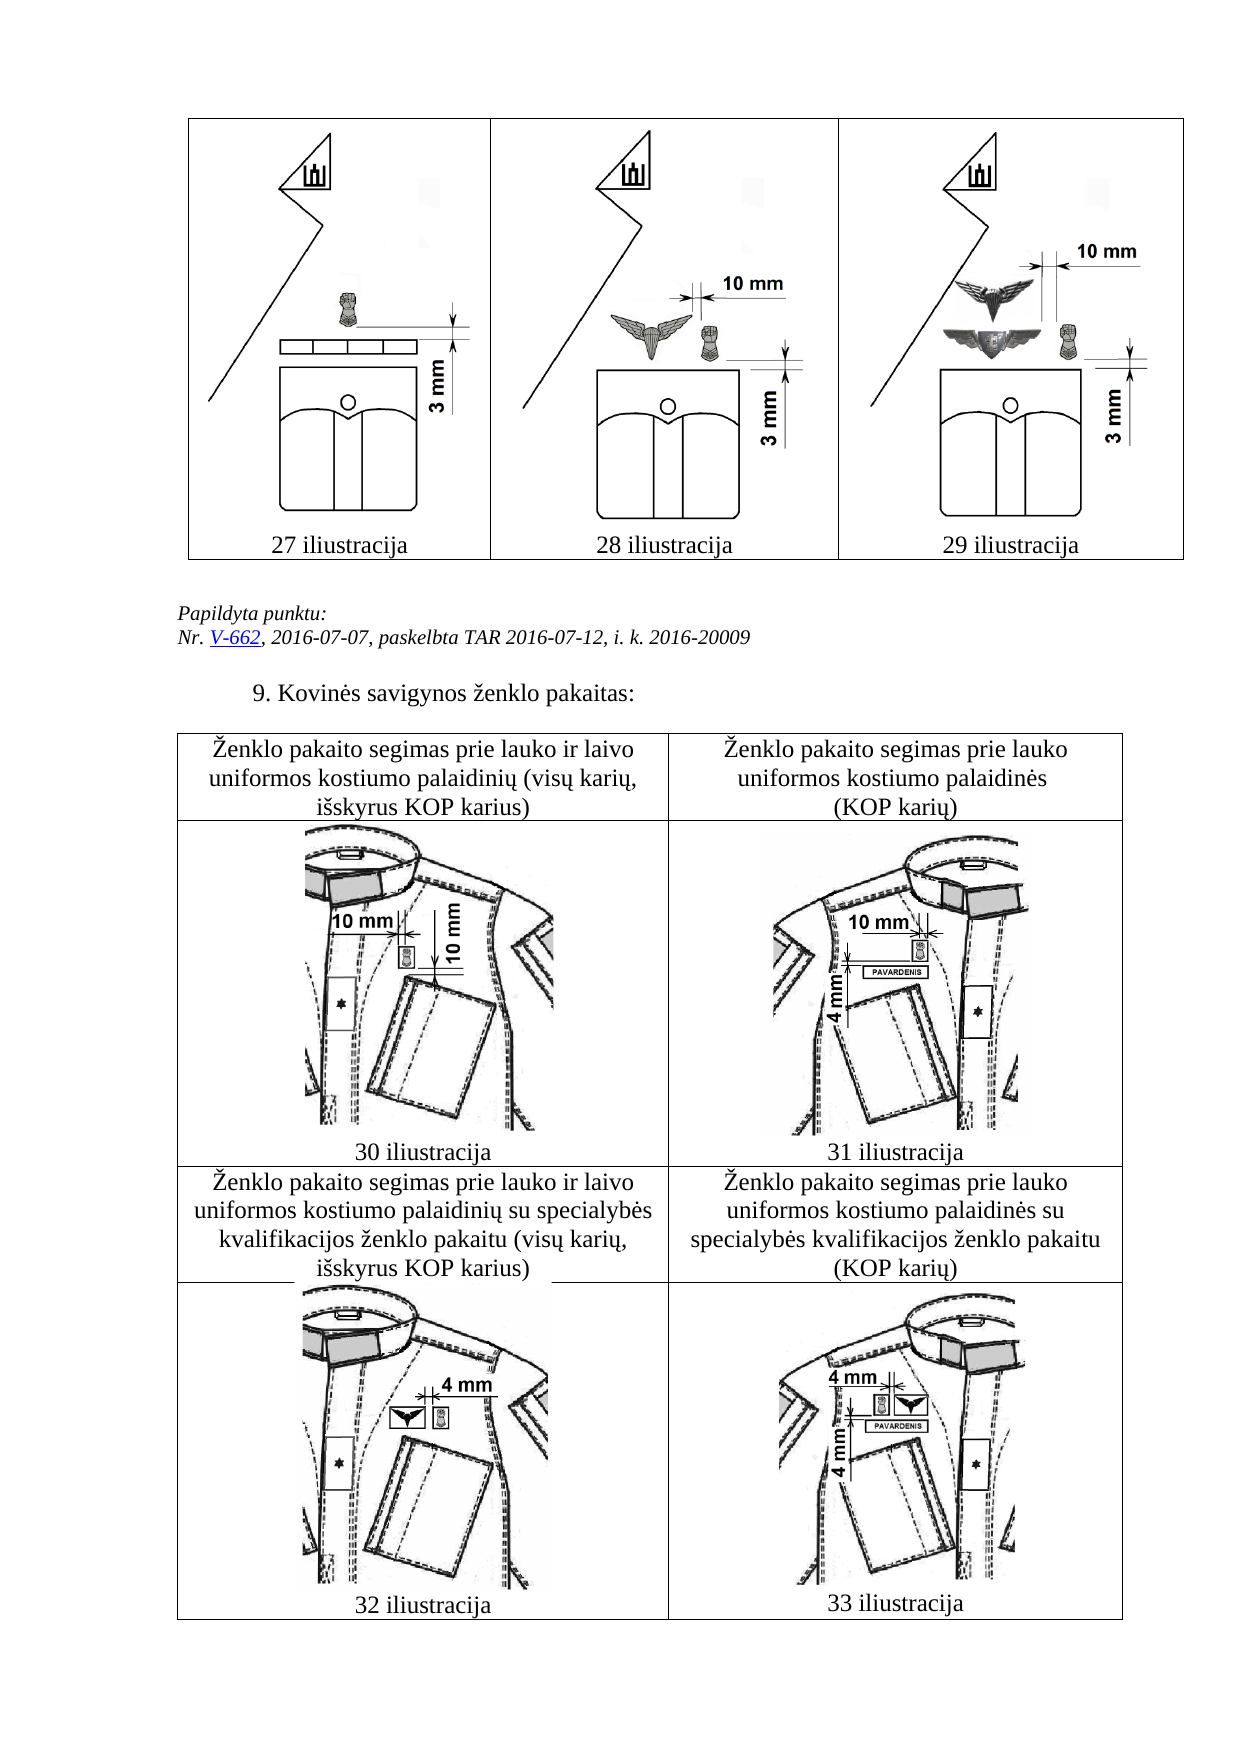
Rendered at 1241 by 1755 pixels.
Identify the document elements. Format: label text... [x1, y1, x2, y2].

table_header Ženklo pakaito segimas prie lauko ir laivo uniformos kostiumo palaidinių (visų karių, išskyrus KOP karius) [178, 734, 668, 820]
table_header Ženklo pakaito segimas prie lauko uniformos kostiumo palaidinės (KOP karių) [669, 734, 1122, 820]
table_cell Ženklo pakaito segimas prie lauko uniformos kostiumo palaidinės su specialybės kvalifikacijos ženklo pakaitu (KOP karių) [669, 1167, 1122, 1282]
table_cell 28 iliustracija [491, 119, 838, 559]
table_cell 27 iliustracija [189, 119, 490, 559]
table_cell 30 iliustracija [178, 821, 668, 1166]
text Nr. V-662, 2016-07-07, paskelbta TAR 2016-07-12, i. k. 2016-20009 [177, 625, 1122, 649]
table_cell Ženklo pakaito segimas prie lauko ir laivo uniformos kostiumo palaidinių su specialybės kvalifikacijos ženklo pakaitu (visų karių, išskyrus KOP karius) [178, 1167, 668, 1282]
table_cell 33 iliustracija [669, 1283, 1122, 1619]
text 9. Kovinės savigynos ženklo pakaitas: [252, 678, 1122, 707]
table_cell 32 iliustracija [178, 1283, 668, 1619]
text Papildyta punktu: [177, 601, 1122, 625]
table_cell 29 iliustracija [839, 119, 1183, 559]
table_cell 31 iliustracija [669, 821, 1122, 1166]
